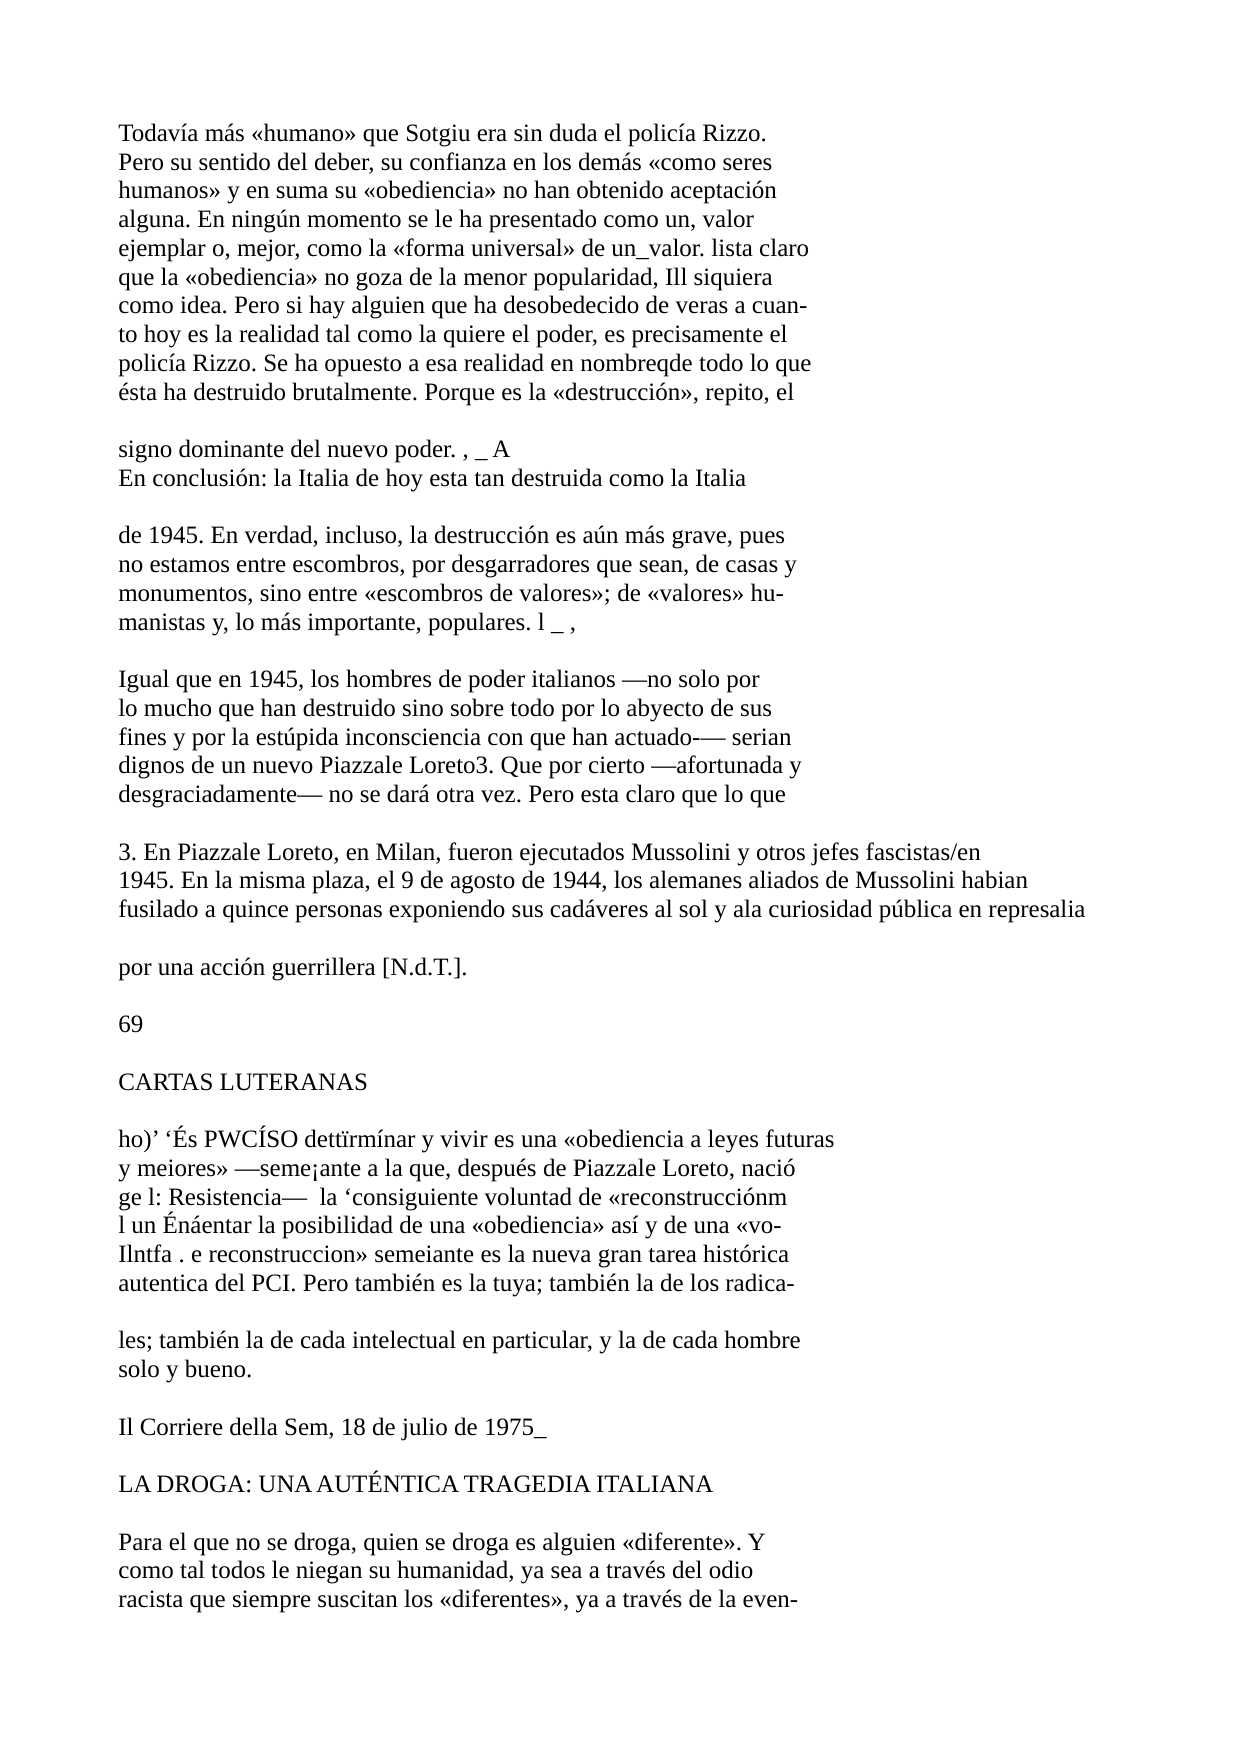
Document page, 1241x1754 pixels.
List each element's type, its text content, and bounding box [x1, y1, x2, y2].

text signo dominante del nuevo poder. , _ A [118, 434, 1122, 463]
text ejemplar o, mejor, como la «forma universal» de un_valor. lista claro [118, 233, 1122, 262]
text CARTAS LUTERANAS [118, 1067, 1122, 1096]
text racista que siempre suscitan los «diferentes», ya a través de la even- [118, 1584, 1122, 1613]
text por una acción guerrillera [N.d.T.]. [118, 952, 1122, 981]
text que la «obediencia» no goza de la menor popularidad, Ill siquiera [118, 262, 1122, 291]
text manistas y, lo más importante, populares. l _ , [118, 607, 1122, 636]
text Todavía más «humano» que Sotgiu era sin duda el policía Rizzo. [118, 118, 1122, 147]
text Pero su sentido del deber, su confianza en los demás «como seres [118, 147, 1122, 176]
text solo y bueno. [118, 1354, 1122, 1383]
text desgraciadamente— no se dará otra vez. Pero esta claro que lo que [118, 779, 1122, 808]
text como tal todos le niegan su humanidad, ya sea a través del odio [118, 1556, 1122, 1584]
text no estamos entre escombros, por desgarradores que sean, de casas y [118, 549, 1122, 578]
text fines y por la estúpida inconsciencia con que han actuado-— serian [118, 722, 1122, 751]
text 3. En Piazzale Loreto, en Milan, fueron ejecutados Mussolini y otros jefes fascistas/en [118, 837, 1122, 866]
text ésta ha destruido brutalmente. Porque es la «destrucción», repito, el [118, 377, 1122, 406]
text Ilntfa . e reconstruccion» semeiante es la nueva gran tarea histórica [118, 1239, 1122, 1268]
text policía Rizzo. Se ha opuesto a esa realidad en nombreqde todo lo que [118, 348, 1122, 377]
text humanos» y en suma su «obediencia» no han obtenido aceptación [118, 176, 1122, 204]
text Igual que en 1945, los hombres de poder italianos —no solo por [118, 664, 1122, 693]
text En conclusión: la Italia de hoy esta tan destruida como la Italia [118, 463, 1122, 492]
text Il Corriere della Sem, 18 de julio de 1975_ [118, 1412, 1122, 1441]
text lo mucho que han destruido sino sobre todo por lo abyecto de sus [118, 693, 1122, 722]
text to hoy es la realidad tal como la quiere el poder, es precisamente el [118, 319, 1122, 348]
text alguna. En ningún momento se le ha presentado como un, valor [118, 204, 1122, 233]
text 69 [118, 1009, 1122, 1038]
text LA DROGA: UNA AUTÉNTICA TRAGEDIA ITALIANA [118, 1469, 1122, 1498]
text dignos de un nuevo Piazzale Loreto3. Que por cierto —afortunada y [118, 751, 1122, 779]
text les; también la de cada intelectual en particular, y la de cada hombre [118, 1326, 1122, 1354]
text ho)’ ‘És PWCÍSO dettïrmínar y vivir es una «obediencia a leyes futuras [118, 1124, 1122, 1153]
text y meiores» —seme¡ante a la que, después de Piazzale Loreto, nació [118, 1153, 1122, 1182]
text de 1945. En verdad, incluso, la destrucción es aún más grave, pues [118, 521, 1122, 549]
text ge l: Resistencia— la ‘consiguiente voluntad de «reconstrucciónm [118, 1182, 1122, 1211]
text monumentos, sino entre «escombros de valores»; de «valores» hu- [118, 578, 1122, 607]
text autentica del PCI. Pero también es la tuya; también la de los radica- [118, 1268, 1122, 1297]
text Para el que no se droga, quien se droga es alguien «diferente». Y [118, 1527, 1122, 1556]
text fusilado a quince personas exponiendo sus cadáveres al sol y ala curiosidad pública en represalia [118, 894, 1122, 923]
text como idea. Pero si hay alguien que ha desobedecido de veras a cuan- [118, 291, 1122, 319]
text 1945. En la misma plaza, el 9 de agosto de 1944, los alemanes aliados de Mussolini habian [118, 866, 1122, 894]
text l un Énáentar la posibilidad de una «obediencia» así y de una «vo- [118, 1211, 1122, 1239]
